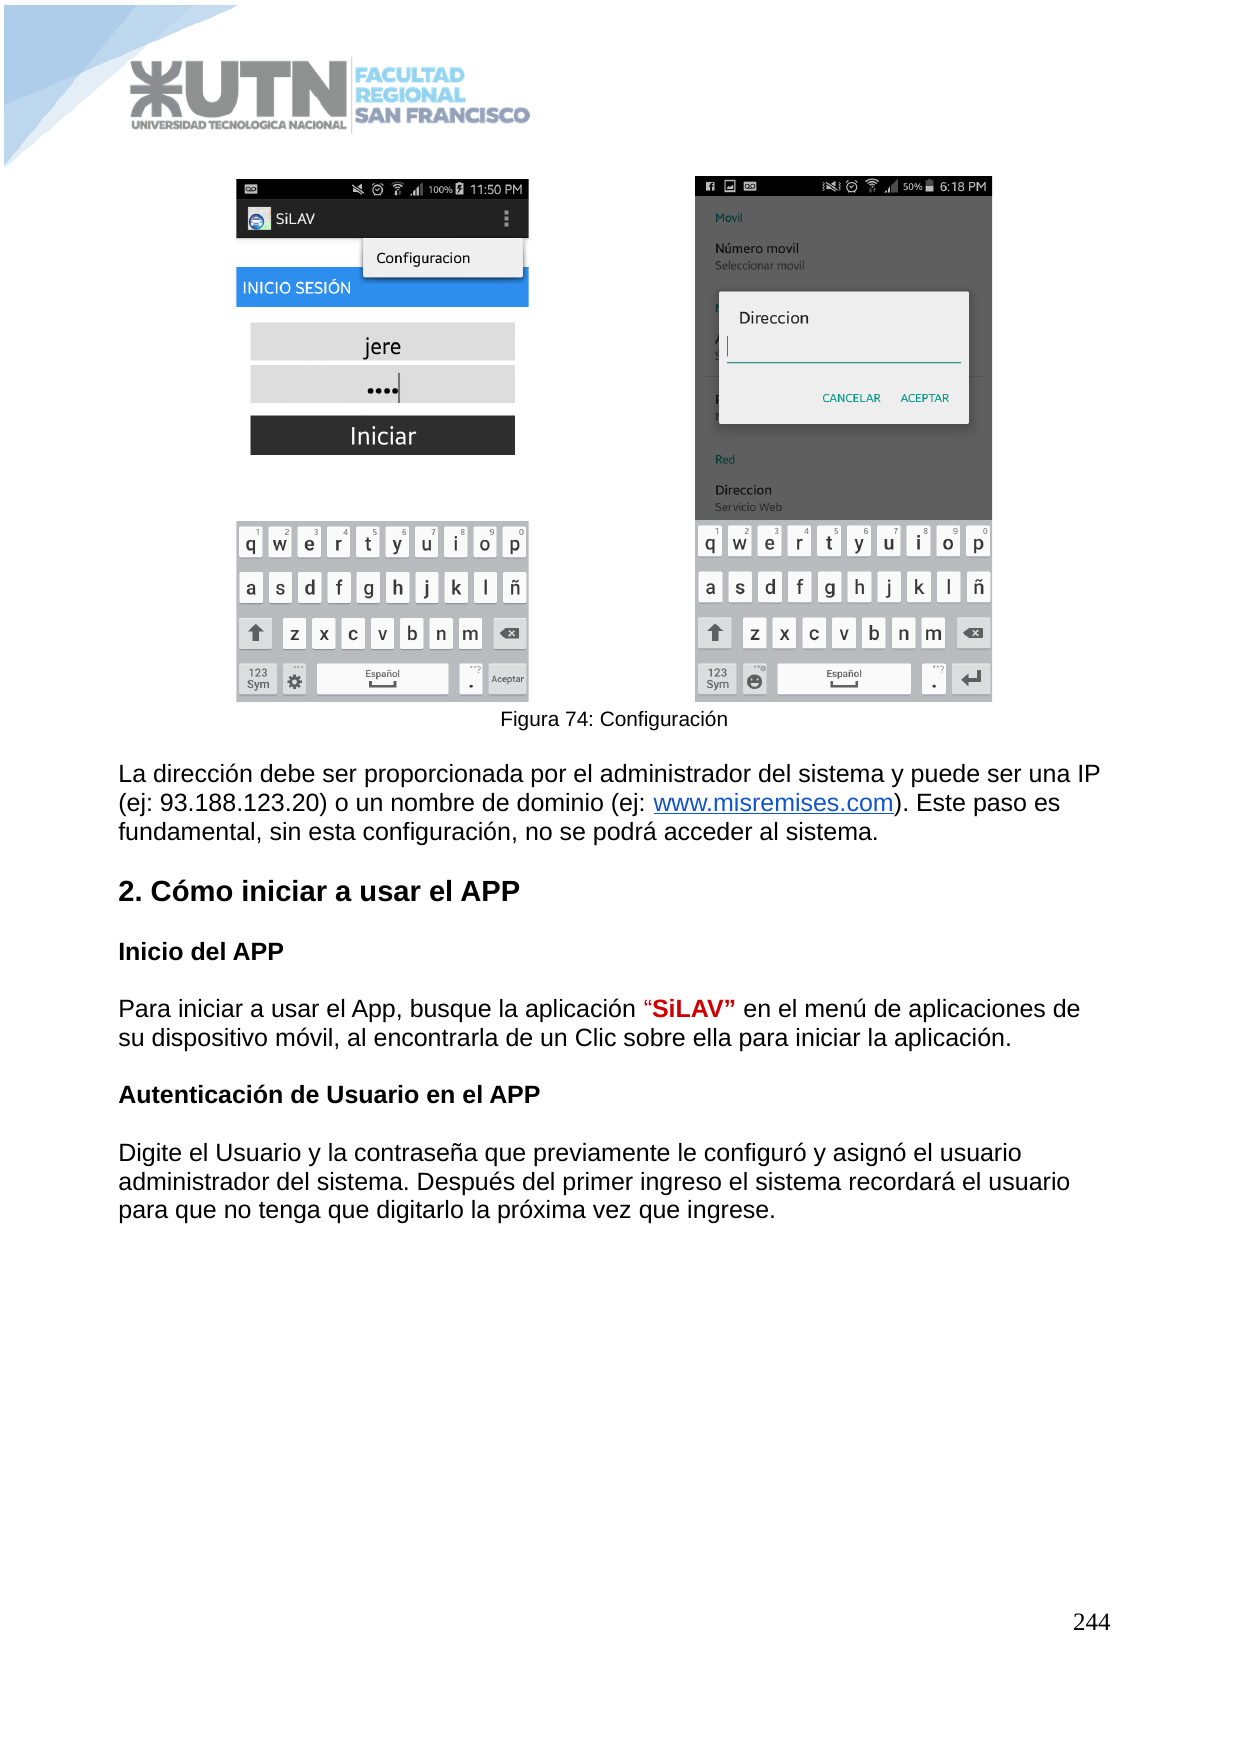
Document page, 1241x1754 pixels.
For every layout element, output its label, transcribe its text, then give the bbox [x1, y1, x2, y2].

text Autenticación de Usuario en el APP [118, 1080, 1110, 1109]
text La dirección debe ser proporcionada por el administrador del sistema y puede ser una IP (ej: 93.188.123.20) o un nombre de dominio (ej: www.misremises.com). Este paso es fundamental, sin esta configuración, no se podrá acceder al sistema. [118, 759, 1110, 846]
text Figura 74: Configuración [118, 707, 1110, 731]
text Para iniciar a usar el App, busque la aplicación “SiLAV” en el menú de aplicaciones de su dispositivo móvil, al encontrarla de un Clic sobre ella para iniciar la aplicación. [118, 994, 1110, 1052]
picture [236, 179, 529, 702]
text Inicio del APP [118, 937, 1110, 965]
text 2. Cómo iniciar a usar el APP [118, 874, 1110, 908]
picture [3, 5, 532, 169]
picture [695, 176, 993, 702]
text Digite el Usuario y la contraseña que previamente le configuró y asignó el usuario administrador del sistema. Después del primer ingreso el sistema recordará el usuario para que no tenga que digitarlo la próxima vez que ingrese. [118, 1138, 1110, 1224]
